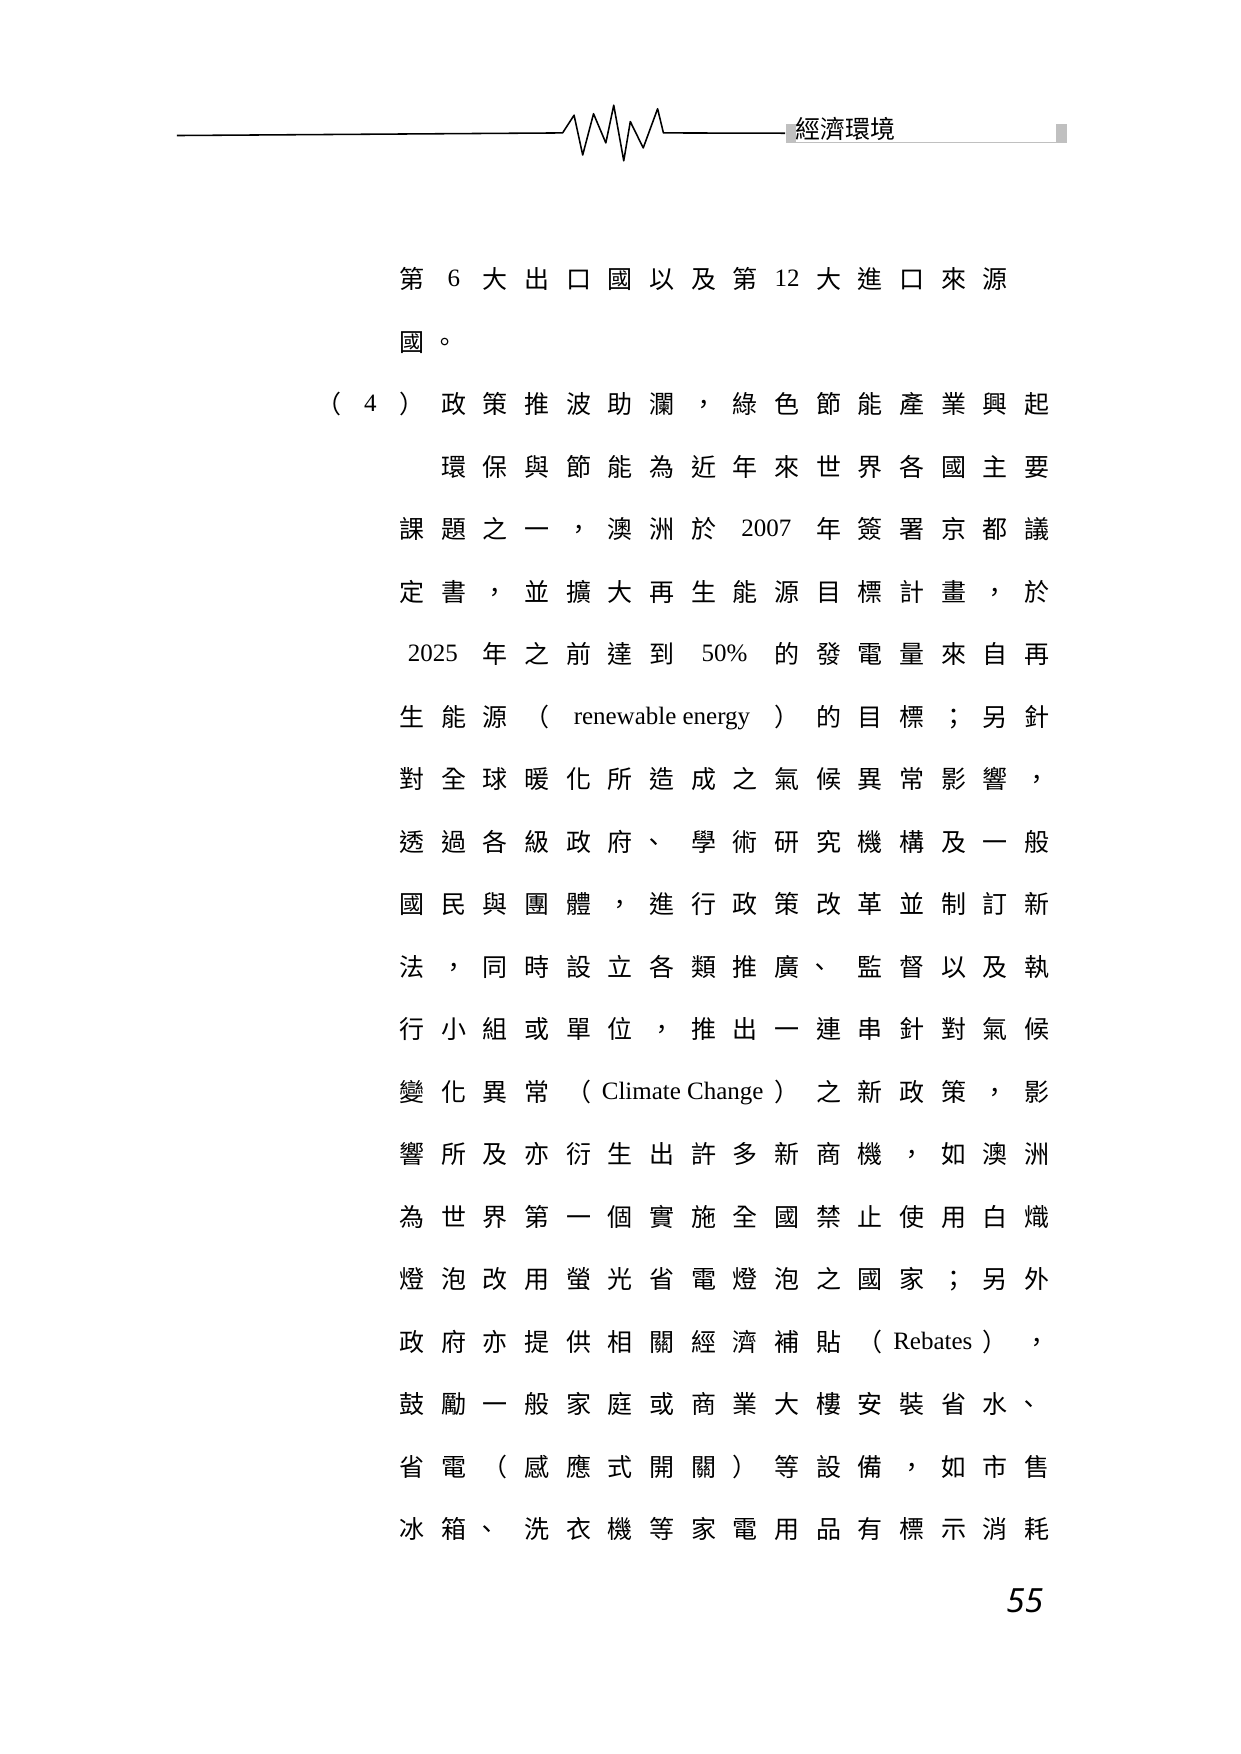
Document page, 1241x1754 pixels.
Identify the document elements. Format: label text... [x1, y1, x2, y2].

text 第6大出口國以及第12大進口來源國。 [367, 236, 1058, 361]
text 環保與節能為近年來世界各國主要課題之一，澳洲於2007年簽署京都議定書，並擴大再生能源目標計畫，於2025年之前達到50%的發電量來自再生能源（renewable energy）的目標；另針對全球暖化所造成之氣候異常影響，透過各級政府、學術研究機構及一般國民與團體，進行政策改革並制訂新法，同時設立各類推廣、監督以及執行小組或單位，推出一連串針對氣候變化異常（Climate Change）之新政策，影響所及亦衍生出許多新商機，如澳洲為世界第一個實施全國禁止使用白熾燈泡改用螢光省電燈泡之國家；另外政府亦提供相關經濟補貼（Rebates），鼓勵一般家庭或商業大樓安裝省水、省電（感應式開關）等設備，如市售冰箱、洗衣機等家電用品有標示消耗 [367, 424, 1058, 1549]
text （4）政策推波助瀾，綠色節能產業興起 [306, 361, 1058, 424]
